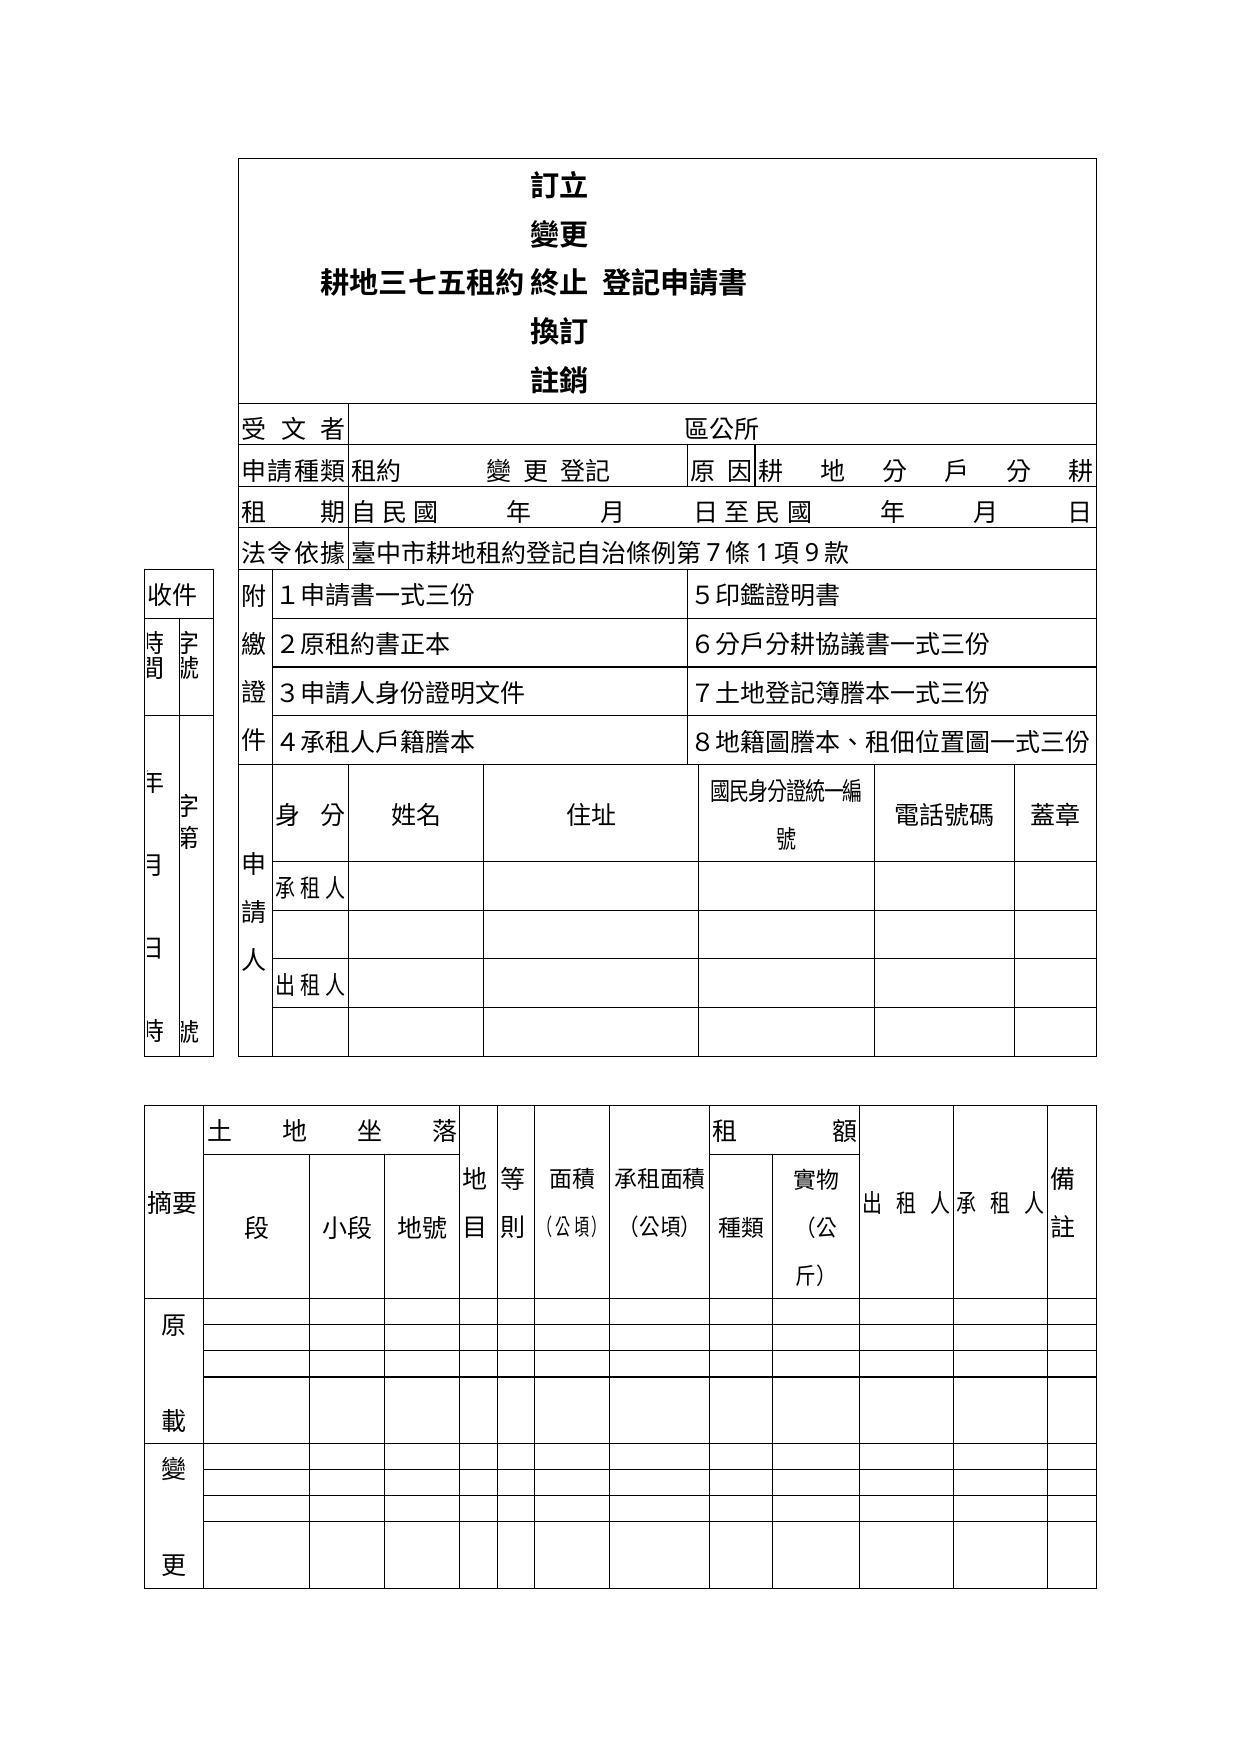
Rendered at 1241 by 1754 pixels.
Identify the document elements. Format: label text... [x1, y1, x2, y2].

table_cell [204, 1378, 309, 1443]
table_cell [710, 1522, 772, 1588]
table_cell [385, 1522, 459, 1588]
table_cell 字號 [180, 619, 213, 715]
table_cell [1048, 1378, 1096, 1443]
table_cell [460, 1325, 497, 1350]
table_cell [875, 959, 1014, 1007]
table_cell [204, 1325, 309, 1350]
table_cell 地號 [385, 1155, 459, 1298]
table_header 土地坐落 [204, 1106, 459, 1153]
table_cell 附繳證件 [239, 570, 272, 764]
table_header 租額 [710, 1106, 859, 1153]
table_cell 國民身分證統一編號 [699, 765, 874, 861]
table_cell [773, 1378, 859, 1443]
table_cell 身分 [273, 765, 348, 861]
table_cell [214, 910, 238, 958]
table_cell 蓋章 [1015, 765, 1096, 861]
table_cell [860, 1299, 953, 1324]
table_cell [214, 1007, 238, 1056]
table_cell 實物 （公斤） [773, 1155, 859, 1298]
table_cell [875, 1008, 1014, 1056]
table_cell [710, 1299, 772, 1324]
table_header 承租人 [954, 1106, 1047, 1298]
table_cell [610, 1378, 709, 1443]
table_cell [954, 1378, 1047, 1443]
table_cell [498, 1470, 534, 1495]
table_cell [484, 911, 698, 958]
table_cell [214, 618, 238, 666]
table_cell 出租人 [273, 959, 348, 1007]
table_cell [498, 1351, 534, 1376]
table_cell [498, 1496, 534, 1521]
table_cell [1048, 1444, 1096, 1469]
table_cell [773, 1470, 859, 1495]
table_cell [484, 1008, 698, 1056]
table_cell [860, 1351, 953, 1376]
table_cell 租約 [349, 445, 483, 486]
table_cell [1048, 1470, 1096, 1495]
table_header 訂立 [528, 159, 599, 207]
table_cell [144, 207, 214, 256]
table_cell [860, 1444, 953, 1469]
table_cell [1015, 911, 1096, 958]
table_cell [385, 1496, 459, 1521]
table_cell [214, 403, 238, 444]
table_cell [773, 1299, 859, 1324]
table_cell [954, 1522, 1047, 1588]
table_cell [273, 911, 348, 958]
table_cell [310, 1351, 384, 1376]
table_cell 耕地分戶分耕 [756, 445, 1096, 486]
table_cell [349, 862, 483, 910]
table_cell [310, 1522, 384, 1588]
table_cell [214, 569, 238, 617]
table_cell [144, 486, 214, 527]
table_cell ５印鑑證明書 [688, 570, 1096, 617]
table_cell [310, 1299, 384, 1324]
table_cell [144, 305, 214, 354]
table_cell [204, 1444, 309, 1469]
table_cell 登記 [551, 445, 619, 486]
table_cell [610, 1470, 709, 1495]
table_cell [860, 1378, 953, 1443]
table_cell 自民國 年 月 日至民國 年 月 日 [349, 487, 1096, 527]
table_cell [204, 1522, 309, 1588]
table_cell [144, 444, 214, 486]
table_cell 終止 [528, 256, 599, 305]
table_cell [954, 1351, 1047, 1376]
table_cell [610, 1444, 709, 1469]
table_cell [773, 1444, 859, 1469]
table_cell 收件 [145, 570, 213, 617]
table_cell [214, 305, 238, 354]
table_header 地目 [460, 1106, 497, 1298]
table_cell [710, 1351, 772, 1376]
table_cell 字第 號 [180, 716, 213, 1056]
table_cell 受文者 [239, 404, 348, 444]
table_cell [535, 1351, 609, 1376]
table_cell [610, 1496, 709, 1521]
table_cell [204, 1299, 309, 1324]
table_cell [214, 861, 238, 910]
table_header 備註 [1048, 1106, 1096, 1298]
table_cell [610, 1351, 709, 1376]
table_cell [535, 1299, 609, 1324]
table_cell [385, 1299, 459, 1324]
table_cell 時間 [145, 619, 179, 715]
table_cell [535, 1522, 609, 1588]
table_cell ８地籍圖謄本、租佃位置圖一式三份 [688, 716, 1096, 764]
table_cell [144, 527, 214, 568]
table_cell [773, 1496, 859, 1521]
table_cell [214, 256, 238, 305]
table_header 摘要 [145, 1106, 203, 1298]
table_header 面積 （公頃） [535, 1106, 609, 1298]
table_cell 原因 [688, 445, 754, 486]
table_cell 申請人 [239, 765, 272, 1056]
table_cell [214, 666, 238, 715]
table_header 登記申請書 [599, 159, 1096, 403]
table_cell ４承租人戶籍謄本 [273, 716, 687, 764]
table_cell [484, 862, 698, 910]
table_cell [875, 862, 1014, 910]
table_header 出租人 [860, 1106, 953, 1298]
table_cell [699, 911, 874, 958]
table_cell [214, 958, 238, 1007]
table_cell 租期 [239, 487, 348, 527]
table_cell [385, 1378, 459, 1443]
table_cell [498, 1378, 534, 1443]
table_cell [1048, 1299, 1096, 1324]
table_cell [954, 1299, 1047, 1324]
table_cell [498, 1522, 534, 1588]
table_cell [460, 1470, 497, 1495]
table_cell [535, 1444, 609, 1469]
table_cell 原 載 [145, 1299, 203, 1443]
table_cell [773, 1522, 859, 1588]
table_cell 姓名 [349, 765, 483, 861]
table_cell [699, 1008, 874, 1056]
table_cell [610, 1325, 709, 1350]
table_cell [460, 1522, 497, 1588]
table_cell [954, 1496, 1047, 1521]
table_cell [1015, 862, 1096, 910]
table_cell [204, 1470, 309, 1495]
table_cell [385, 1444, 459, 1469]
table_cell [710, 1444, 772, 1469]
table_cell 變更 [528, 207, 599, 256]
table_cell 區公所 [349, 404, 1096, 444]
table_cell [484, 959, 698, 1007]
table_cell [385, 1325, 459, 1350]
table_cell 種類 [710, 1155, 772, 1298]
table_cell [460, 1351, 497, 1376]
table_cell [1015, 1008, 1096, 1056]
table_cell [860, 1496, 953, 1521]
table_cell 年 月 日 時 [145, 716, 179, 1056]
table_cell [535, 1378, 609, 1443]
table_cell ３申請人身份證明文件 [273, 668, 687, 715]
table_cell [349, 959, 483, 1007]
table_cell 臺中市耕地租約登記自治條例第7條1項9款 [349, 528, 1096, 568]
table_cell [214, 354, 238, 403]
table_cell 小段 [310, 1155, 384, 1298]
table_cell [310, 1444, 384, 1469]
table_cell 承租人 [273, 862, 348, 910]
table_cell [535, 1496, 609, 1521]
table_cell ７土地登記簿謄本一式三份 [688, 668, 1096, 715]
table_header [214, 158, 238, 207]
table_cell 法令依據 [239, 528, 348, 568]
table_cell [1048, 1325, 1096, 1350]
table_cell [954, 1470, 1047, 1495]
table_cell [535, 1325, 609, 1350]
table_cell [619, 445, 687, 486]
table_cell [144, 354, 214, 403]
table_cell [710, 1378, 772, 1443]
table_header 等則 [498, 1106, 534, 1298]
table_cell [610, 1522, 709, 1588]
table_cell [773, 1325, 859, 1350]
table_cell [385, 1470, 459, 1495]
table_cell [860, 1325, 953, 1350]
table_cell [214, 764, 238, 861]
table_cell [310, 1325, 384, 1350]
table_cell [498, 1299, 534, 1324]
table_cell [954, 1325, 1047, 1350]
table_cell １申請書一式三份 [273, 570, 687, 617]
table_cell [214, 715, 238, 764]
table_cell [460, 1378, 497, 1443]
table_cell [498, 1444, 534, 1469]
table_cell [349, 911, 483, 958]
table_cell [1048, 1351, 1096, 1376]
table_cell [214, 527, 238, 568]
table_cell [699, 862, 874, 910]
table_cell [498, 1325, 534, 1350]
table_cell [204, 1496, 309, 1521]
table_cell [214, 444, 238, 486]
table_cell [144, 256, 214, 305]
table_cell [860, 1470, 953, 1495]
table_cell [460, 1496, 497, 1521]
table_cell 申請種類 [239, 445, 348, 486]
table_cell 段 [204, 1155, 309, 1298]
table_cell 住址 [484, 765, 698, 861]
table_cell [214, 486, 238, 527]
table_cell [310, 1378, 384, 1443]
table_cell [535, 1470, 609, 1495]
table_cell [460, 1299, 497, 1324]
table_cell [1048, 1496, 1096, 1521]
table_cell [710, 1470, 772, 1495]
table_cell ６分戶分耕協議書一式三份 [688, 619, 1096, 666]
table_cell [460, 1444, 497, 1469]
table_header 承租面積 （公頃） [610, 1106, 709, 1298]
table_cell [860, 1522, 953, 1588]
table_cell 換訂 [528, 305, 599, 354]
table_cell [385, 1351, 459, 1376]
table_header [144, 158, 214, 207]
table_cell [875, 911, 1014, 958]
table_cell 註銷 [528, 354, 599, 403]
table_cell ２原租約書正本 [273, 619, 687, 666]
table_cell [954, 1444, 1047, 1469]
table_cell [273, 1008, 348, 1056]
table_cell [204, 1351, 309, 1376]
table_cell [1015, 959, 1096, 1007]
table_cell [310, 1470, 384, 1495]
table_cell [710, 1496, 772, 1521]
table_cell [1048, 1522, 1096, 1588]
table_cell [349, 1008, 483, 1056]
table_cell [610, 1299, 709, 1324]
table_header 耕地三七五租約 [239, 159, 527, 403]
table_cell [773, 1351, 859, 1376]
table_cell [214, 207, 238, 256]
table_cell [310, 1496, 384, 1521]
table_cell 電話號碼 [875, 765, 1014, 861]
table_cell 變 更 [145, 1444, 203, 1588]
table_cell 變更 [483, 445, 551, 486]
table_cell [699, 959, 874, 1007]
table_cell [710, 1325, 772, 1350]
table_cell [144, 403, 214, 444]
